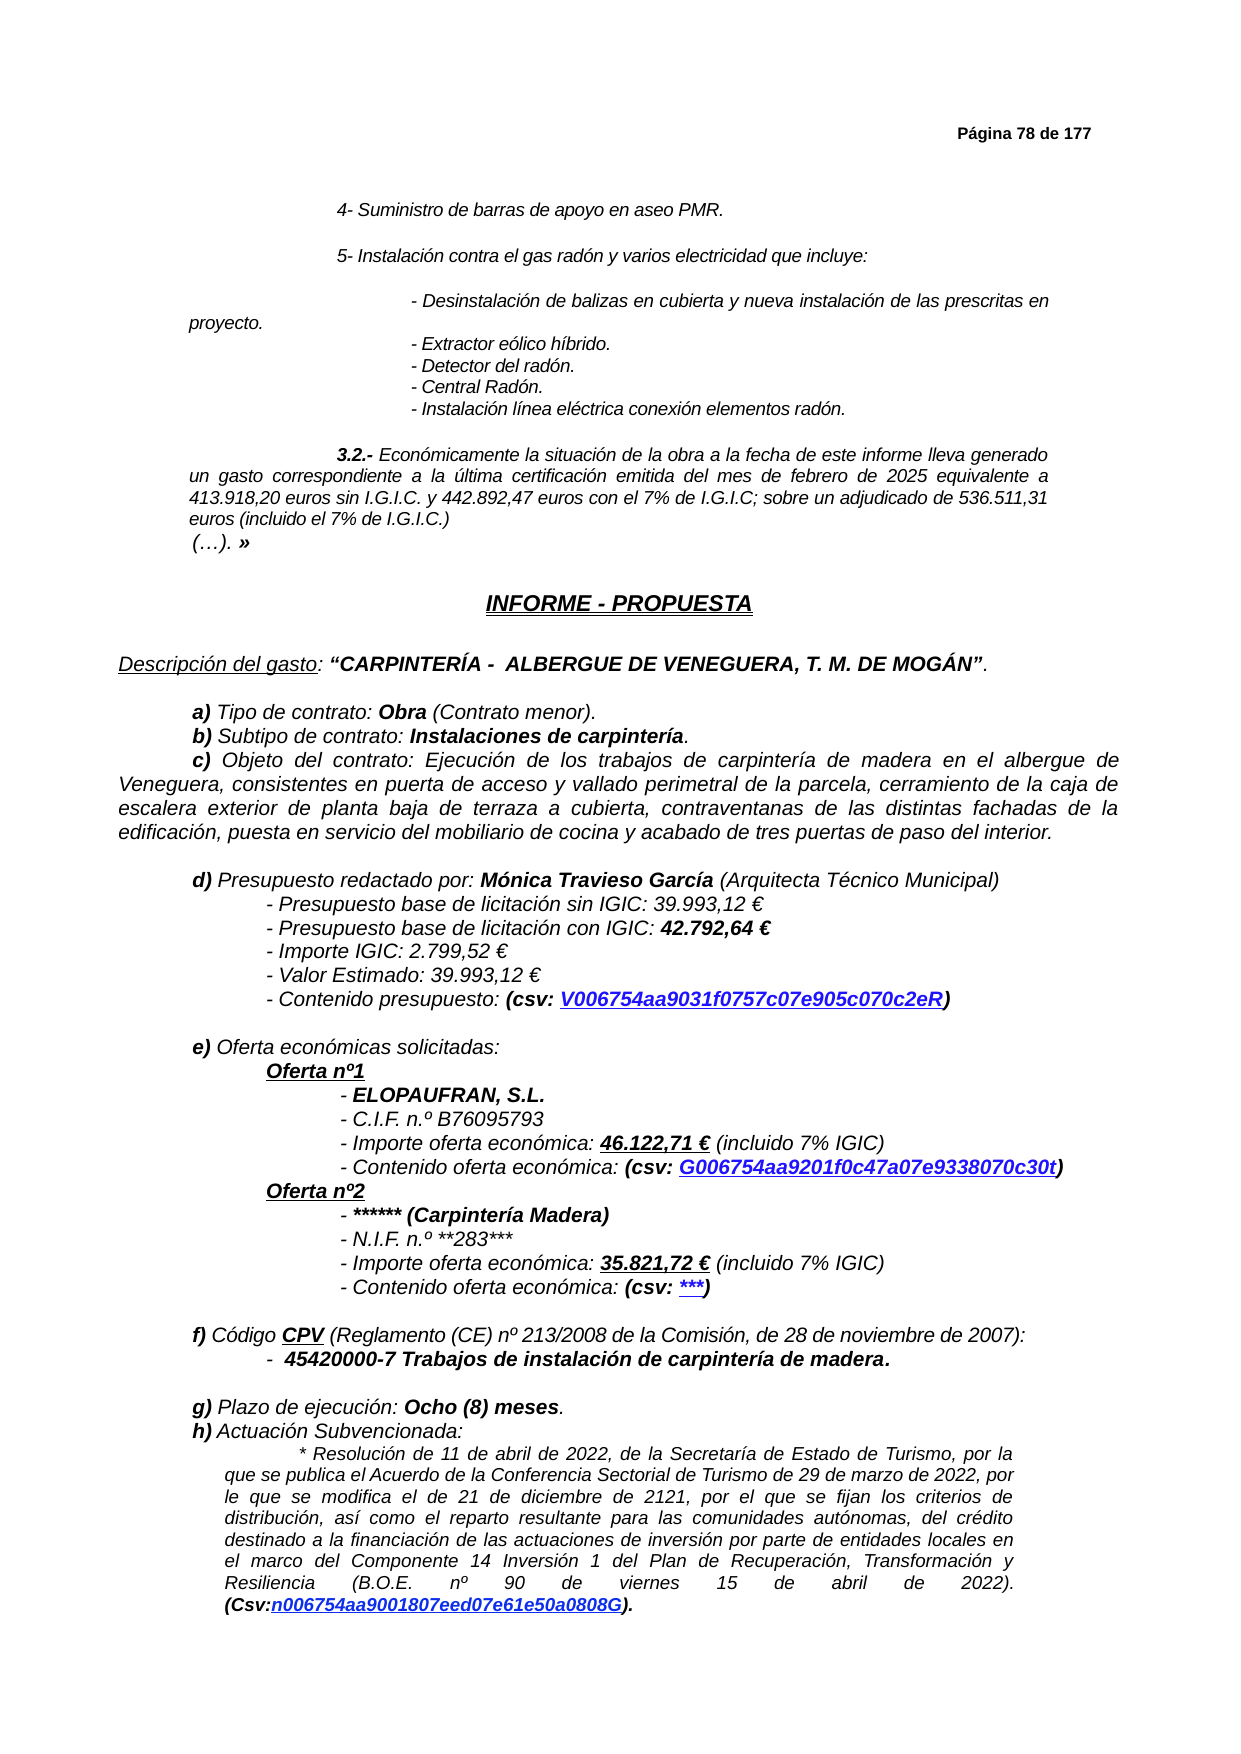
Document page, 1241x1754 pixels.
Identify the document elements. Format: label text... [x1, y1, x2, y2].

text - Valor Estimado: 39.993,12 € [118, 963, 1122, 987]
text d) Presupuesto redactado por: Mónica Travieso García (Arquitecta Técnico Municipal) [118, 867, 1122, 891]
text 4- Suministro de barras de apoyo en aseo PMR. [189, 199, 1051, 221]
text g) Plazo de ejecución: Ocho (8) meses. [118, 1394, 1122, 1418]
text 3.2.- Económicamente la situación de la obra a la fecha de este informe lleva generado un gasto correspondiente a la última certificación emitida del mes de febrero de 2025 equivalente a 413.918,20 euros sin I.G.I.C. y 442.892,47 euros con el 7% de I.G.I.C; sobre un adjudicado de 536.511,31 euros (incluido el 7% de I.G.I.C.) [189, 443, 1051, 530]
text - N.I.F. n.º **283*** [118, 1227, 1122, 1251]
text - Importe IGIC: 2.799,52 € [118, 939, 1122, 963]
text - Contenido oferta económica: (csv: G006754aa9201f0c47a07e9338070c30t) [118, 1155, 1122, 1179]
text - 45420000-7 Trabajos de instalación de carpintería de madera. [118, 1347, 1122, 1371]
text - Presupuesto base de licitación con IGIC: 42.792,64 € [118, 915, 1122, 939]
text INFORME - PROPUESTA [118, 589, 1122, 616]
text - Presupuesto base de licitación sin IGIC: 39.993,12 € [118, 891, 1122, 915]
text - Contenido oferta económica: (csv: ***) [118, 1275, 1122, 1299]
text (…). » [118, 530, 1122, 554]
text - Contenido presupuesto: (csv: V006754aa9031f0757c07e905c070c2eR) [118, 987, 1122, 1011]
text - Central Radón. [189, 376, 1051, 398]
text 5- Instalación contra el gas radón y varios electricidad que incluye: [189, 244, 1051, 266]
text f) Código CPV (Reglamento (CE) nº 213/2008 de la Comisión, de 28 de noviembre de 2007): [118, 1323, 1122, 1347]
text - C.I.F. n.º B76095793 [118, 1107, 1122, 1131]
text - ELOPAUFRAN, S.L. [118, 1083, 1122, 1107]
text - Detector del radón. [189, 355, 1051, 376]
text - Instalación línea eléctrica conexión elementos radón. [189, 398, 1051, 419]
text - Importe oferta económica: 46.122,71 € (incluido 7% IGIC) [118, 1131, 1122, 1155]
text c) Objeto del contrato: Ejecución de los trabajos de carpintería de madera en el albergue de Veneguera, consistentes en puerta de acceso y vallado perimetral de la parcela, cerramiento de la caja de escalera exterior de planta baja de terraza a cubierta, contraventanas de las distintas fachadas de la edificación, puesta en servicio del mobiliario de cocina y acabado de tres puertas de paso del interior. [118, 748, 1122, 843]
text e) Oferta económicas solicitadas: [118, 1035, 1122, 1059]
text - ****** (Carpintería Madera) [118, 1203, 1122, 1227]
text Oferta nº2 [118, 1179, 1122, 1203]
text Descripción del gasto: “CARPINTERÍA - ALBERGUE DE VENEGUERA, T. M. DE MOGÁN”. [118, 652, 1122, 676]
text Oferta nº1 [118, 1059, 1122, 1083]
text - Extractor eólico híbrido. [189, 333, 1051, 355]
text - Desinstalación de balizas en cubierta y nueva instalación de las prescritas en proyecto. [189, 290, 1051, 333]
text a) Tipo de contrato: Obra (Contrato menor). [118, 700, 1122, 724]
text b) Subtipo de contrato: Instalaciones de carpintería. [118, 724, 1122, 748]
text h) Actuación Subvencionada: [118, 1418, 1122, 1442]
text - Importe oferta económica: 35.821,72 € (incluido 7% IGIC) [118, 1251, 1122, 1275]
text * Resolución de 11 de abril de 2022, de la Secretaría de Estado de Turismo, por la que se publica el Acuerdo de la Conferencia Sectorial de Turismo de 29 de marzo de 2022, por le que se modifica el de 21 de diciembre de 2121, por el que se fijan los criterios de distribución, así como el reparto resultante para las comunidades autónomas, del crédito destinado a la financiación de las actuaciones de inversión por parte de entidades locales en el marco del Componente 14 Inversión 1 del Plan de Recuperación, Transformación y Resiliencia (B.O.E. nº 90 de viernes 15 de abril de 2022). (Csv:n006754aa9001807eed07e61e50a0808G). [224, 1442, 1016, 1615]
